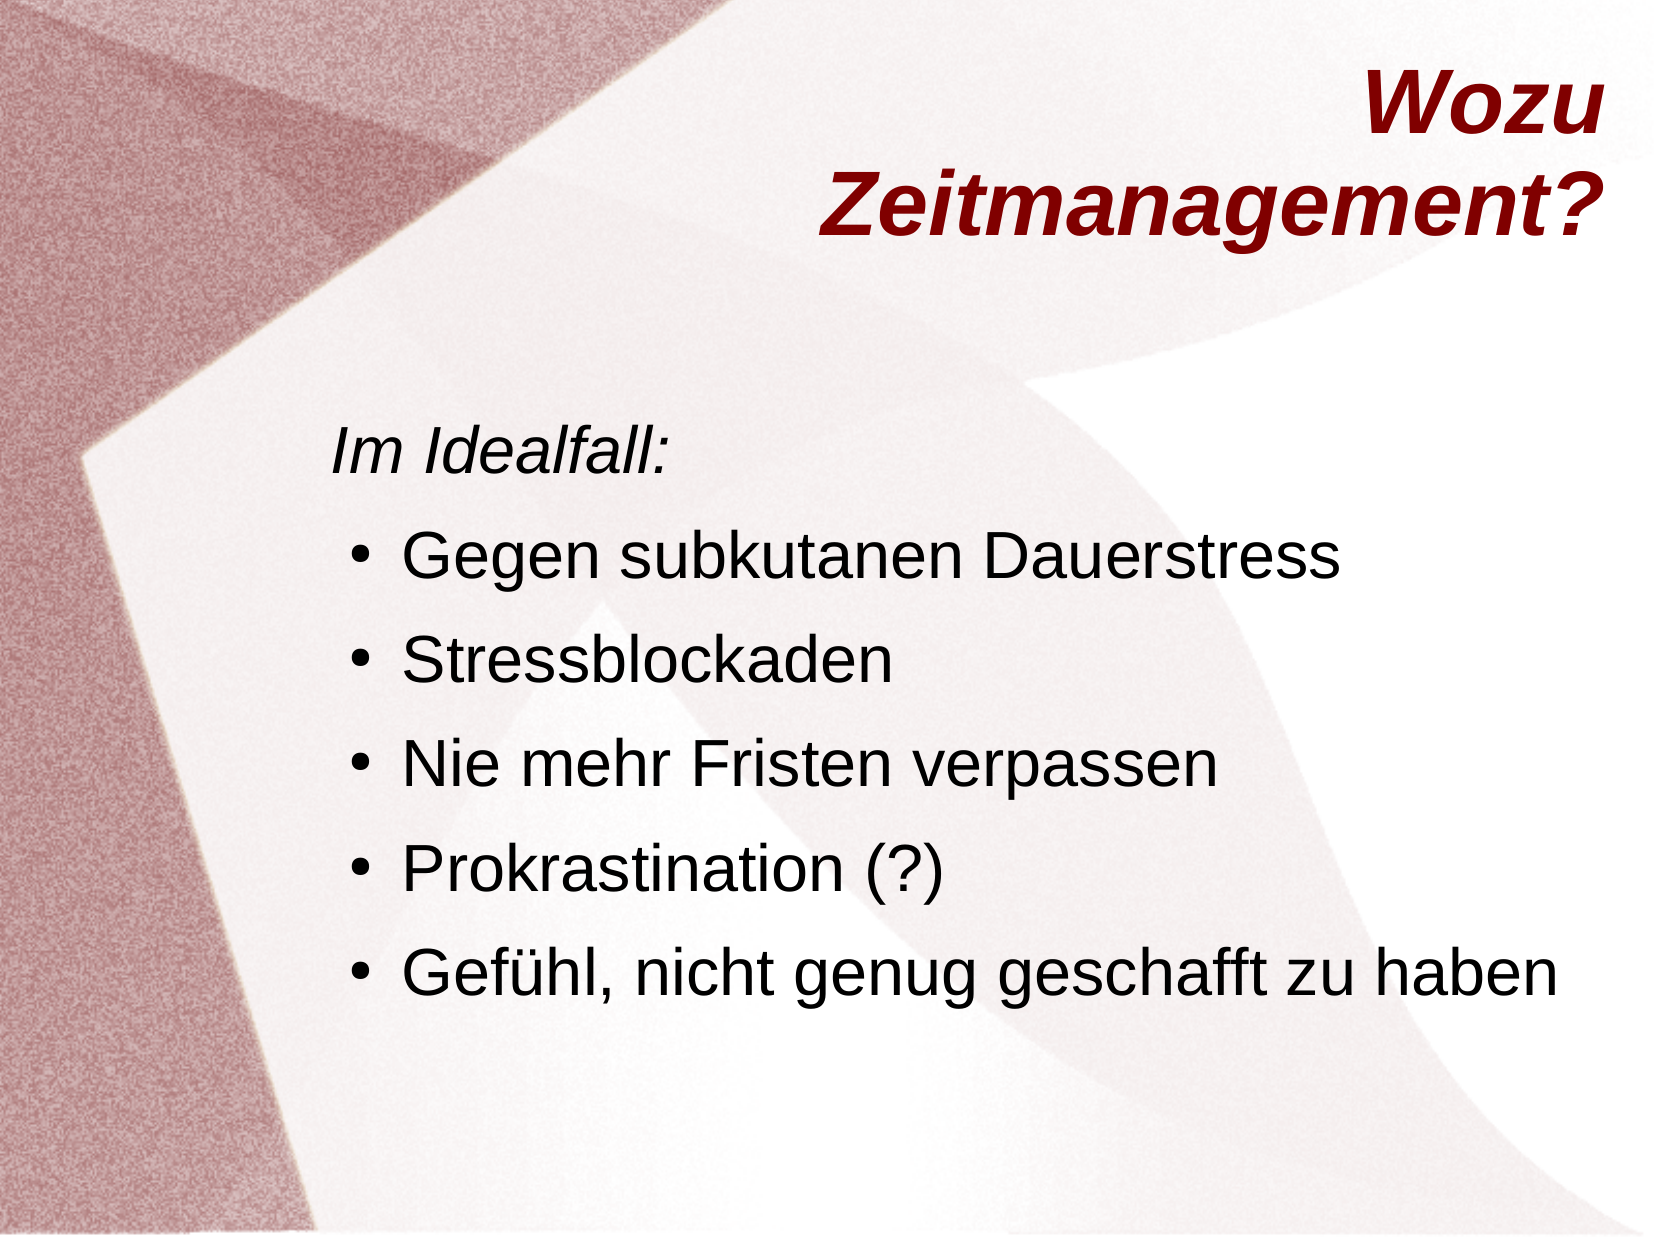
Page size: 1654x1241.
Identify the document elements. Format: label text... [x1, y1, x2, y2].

list Im Idealfall: Gegen subkutanen Dauerstress Stressblockaden Nie mehr Fristen verpassen Prokrastination (?) Gefühl, nicht genug geschafft zu haben [330, 413, 1607, 1133]
picture [0, 0, 1654, 1241]
title Wozu Zeitmanagement? [596, 49, 1607, 257]
